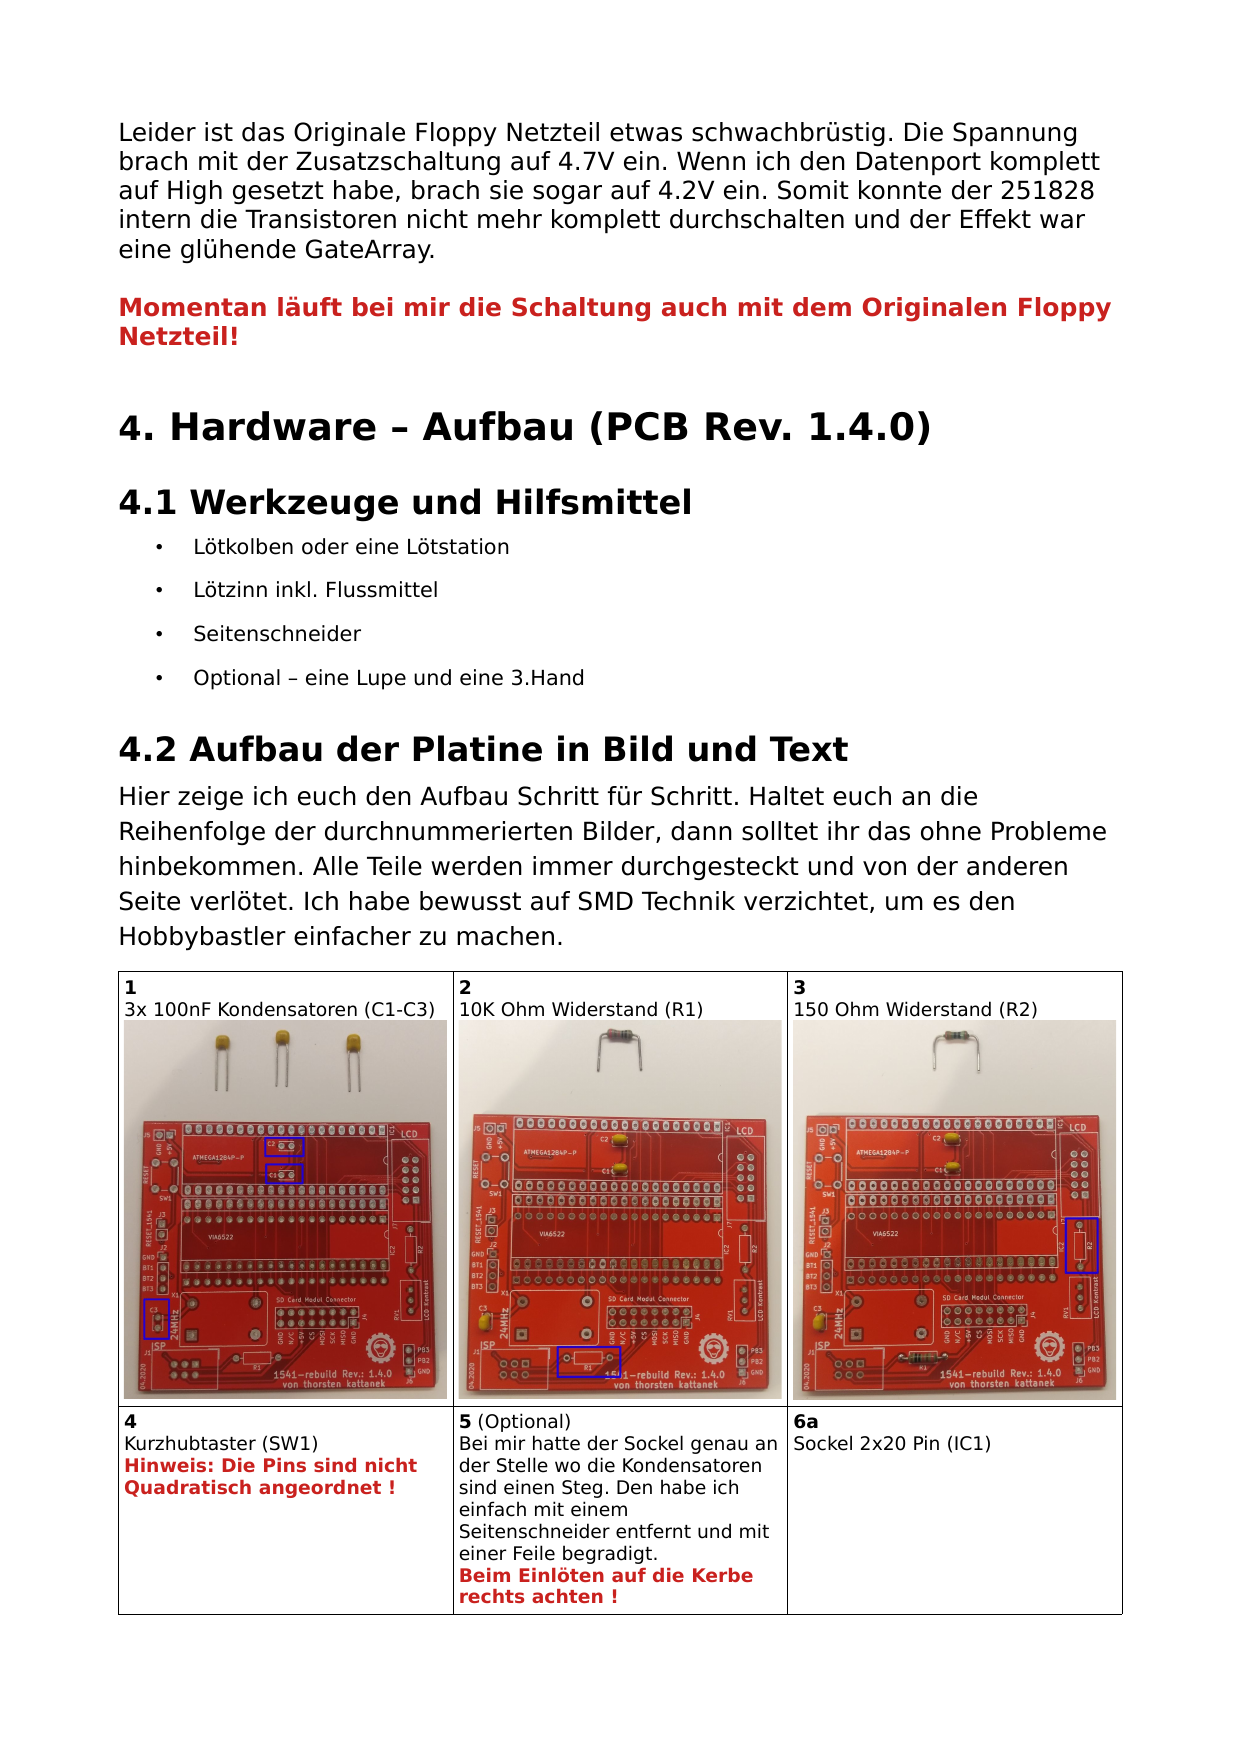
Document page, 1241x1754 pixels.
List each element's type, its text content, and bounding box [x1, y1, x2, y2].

table_header 1 3x 100nF Kondensatoren (C1-C3) [119, 972, 453, 1406]
picture [793, 1020, 1117, 1400]
text Momentan läuft bei mir die Schaltung auch mit dem Originalen Floppy Netzteil! [118, 293, 1122, 351]
picture [123, 1020, 447, 1399]
list Optional – eine Lupe und eine 3.Hand [156, 666, 1122, 690]
list Lötkolben oder eine Lötstation [156, 535, 1122, 559]
table_header 2 10K Ohm Widerstand (R1) [454, 972, 787, 1406]
list Seitenschneider [156, 622, 1122, 646]
table_cell 5 (Optional) Bei mir hatte der Sockel genau an der Stelle wo die Kondensatoren sind einen Steg. Den habe ich einfach mit einem Seitenschneider entfernt und mit einer Feile begradigt. Beim Einlöten auf die Kerbe rechts achten ! [454, 1407, 787, 1614]
text Hier zeige ich euch den Aufbau Schritt für Schritt. Haltet euch an die Reihenfolge der durchnummerierten Bilder, dann solltet ihr das ohne Probleme hinbekommen. Alle Teile werden immer durchgesteckt und von der anderen Seite verlötet. Ich habe bewusst auf SMD Technik verzichtet, um es den Hobbybastler einfacher zu machen. [118, 782, 1122, 951]
list Lötzinn inkl. Flussmittel [156, 578, 1122, 603]
table_cell 4 Kurzhubtaster (SW1) Hinweis: Die Pins sind nicht Quadratisch angeordnet ! [119, 1407, 453, 1614]
table_header 3 150 Ohm Widerstand (R2) [788, 972, 1122, 1406]
picture [458, 1020, 782, 1399]
subtitle 4. Hardware – Aufbau (PCB Rev. 1.4.0) [118, 406, 1122, 450]
subtitle 4.2 Aufbau der Platine in Bild und Text [118, 730, 1122, 769]
table_cell 6a Sockel 2x20 Pin (IC1) [788, 1407, 1122, 1614]
text Leider ist das Originale Floppy Netzteil etwas schwachbrüstig. Die Spannung brach mit der Zusatzschaltung auf 4.7V ein. Wenn ich den Datenport komplett auf High gesetzt habe, brach sie sogar auf 4.2V ein. Somit konnte der 251828 intern die Transistoren nicht mehr komplett durchschalten und der Effekt war eine glühende GateArray. [118, 118, 1122, 264]
subtitle 4.1 Werkzeuge und Hilfsmittel [118, 483, 1122, 522]
